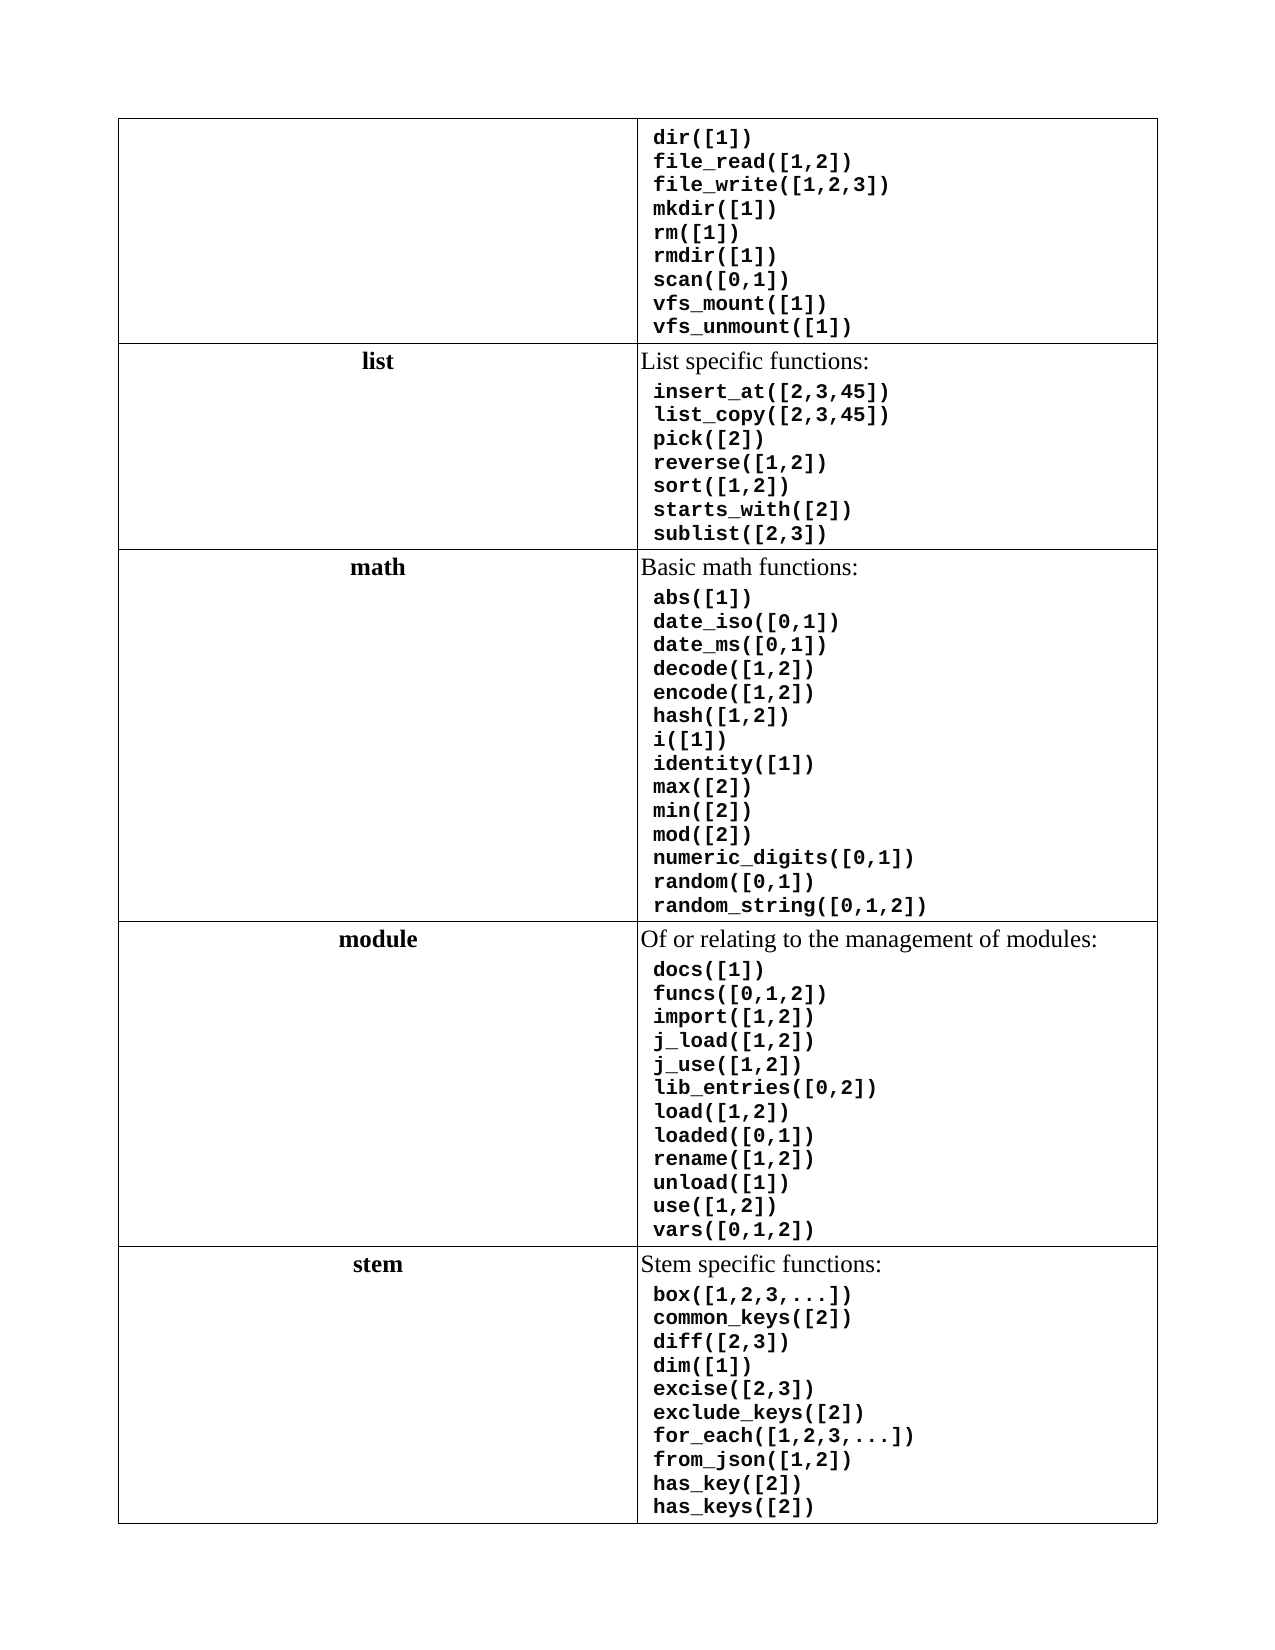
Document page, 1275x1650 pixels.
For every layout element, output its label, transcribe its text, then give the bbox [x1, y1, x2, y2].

table_cell Of or relating to the management of modules: docs([1]) funcs([0,1,2]) import([1,2]) j_load([1,2]) j_use([1,2]) lib_entries([0,2]) load([1,2]) loaded([0,1]) rename([1,2]) unload([1]) use([1,2]) vars([0,1,2]) [638, 922, 1157, 1246]
table_cell dir([1]) file_read([1,2]) file_write([1,2,3]) mkdir([1]) rm([1]) rmdir([1]) scan([0,1]) vfs_mount([1]) vfs_unmount([1]) [638, 119, 1157, 343]
table_cell [119, 119, 637, 343]
table_cell Basic math functions: abs([1]) date_iso([0,1]) date_ms([0,1]) decode([1,2]) encode([1,2]) hash([1,2]) i([1]) identity([1]) max([2]) min([2]) mod([2]) numeric_digits([0,1]) random([0,1]) random_string([0,1,2]) [638, 550, 1157, 921]
table_cell Stem specific functions: box([1,2,3,...]) common_keys([2]) diff([2,3]) dim([1]) excise([2,3]) exclude_keys([2]) for_each([1,2,3,...]) from_json([1,2]) has_key([2]) has_keys([2]) [638, 1247, 1157, 1523]
table_cell list [119, 344, 637, 549]
table_cell stem [119, 1247, 637, 1523]
table_cell module [119, 922, 637, 1246]
table_cell math [119, 550, 637, 921]
table_cell List specific functions: insert_at([2,3,45]) list_copy([2,3,45]) pick([2]) reverse([1,2]) sort([1,2]) starts_with([2]) sublist([2,3]) [638, 344, 1157, 549]
